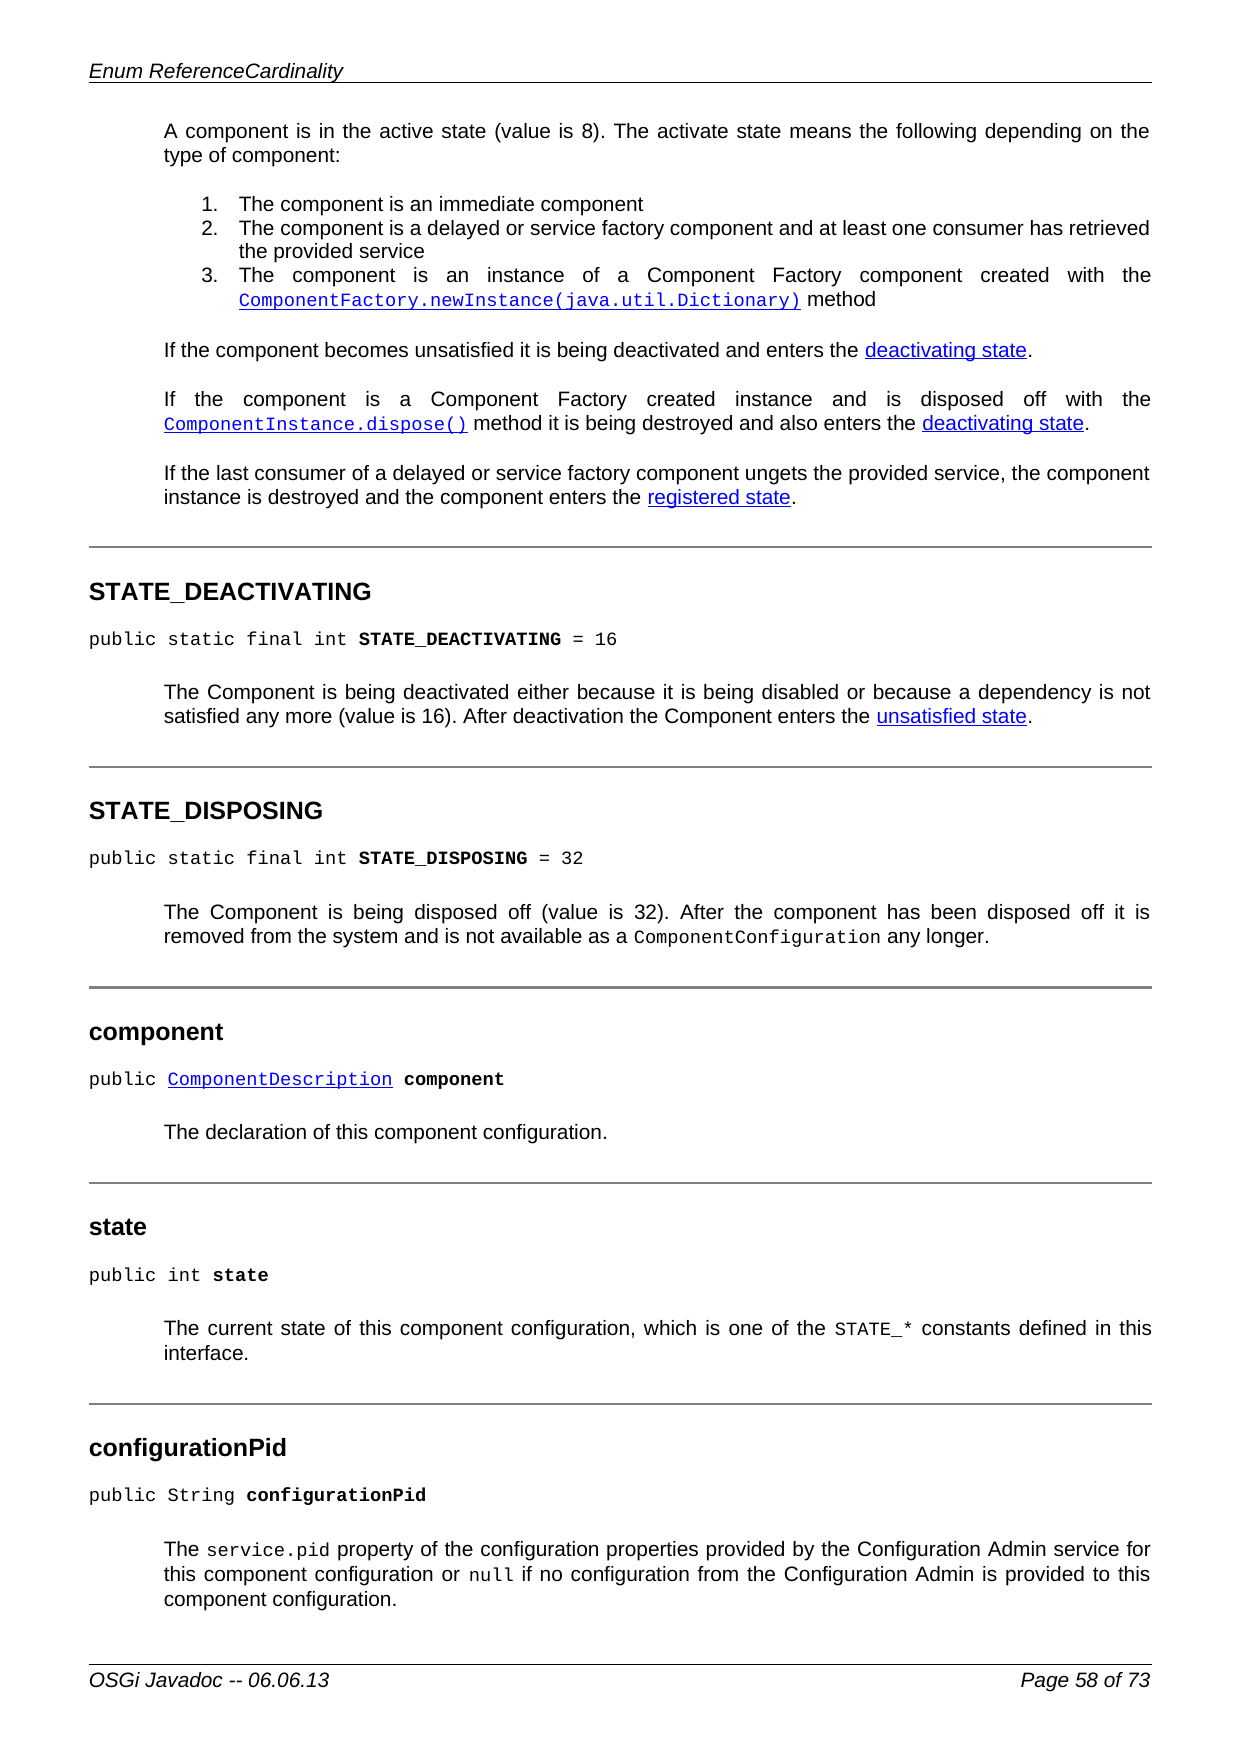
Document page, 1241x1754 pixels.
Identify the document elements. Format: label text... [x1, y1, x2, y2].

list The component is an instance of a Component Factory component created with the ComponentFactory.newInstance(java.util.Dictionary) method [201, 263, 1152, 312]
text public int state [88, 1265, 1152, 1287]
text The Component is being deactivated either because it is being disabled or because a dependency is not satisfied any more (value is 16). After deactivation the Component enters the unsatisfied state. [163, 680, 1152, 728]
list The component is an immediate component [201, 191, 1152, 215]
subtitle STATE_DEACTIVATING [88, 577, 1152, 605]
text public static final int STATE_DEACTIVATING = 16 [88, 629, 1152, 651]
subtitle state [88, 1212, 1152, 1241]
text The declaration of this component configuration. [163, 1120, 1152, 1144]
text public ComponentDescription component [88, 1070, 1152, 1091]
text If the last consumer of a delayed or service factory component ungets the provided service, the component instance is destroyed and the component enters the registered state. [163, 461, 1152, 508]
text The current state of this component configuration, which is one of the STATE_* constants defined in this interface. [163, 1316, 1152, 1365]
subtitle component [88, 1017, 1152, 1046]
text If the component is a Component Factory created instance and is disposed off with the ComponentInstance.dispose() method it is being destroyed and also enters the deactivating state. [163, 386, 1152, 436]
subtitle configurationPid [88, 1433, 1152, 1462]
text public static final int STATE_DISPOSING = 32 [88, 849, 1152, 870]
text The Component is being disposed off (value is 32). After the component has been disposed off it is removed from the system and is not available as a ComponentConfiguration any longer. [163, 899, 1152, 949]
text The service.pid property of the configuration properties provided by the Configuration Admin service for this component configuration or null if no configuration from the Configuration Admin is provided to this component configuration. [163, 1536, 1152, 1611]
text A component is in the active state (value is 8). The activate state means the following depending on the type of component: [163, 118, 1152, 166]
list The component is a delayed or service factory component and at least one consumer has retrieved the provided service [201, 215, 1152, 263]
text public String configurationPid [88, 1486, 1152, 1507]
text If the component becomes unsatisfied it is being deactivated and enters the deactivating state. [163, 337, 1152, 361]
subtitle STATE_DISPOSING [88, 796, 1152, 825]
